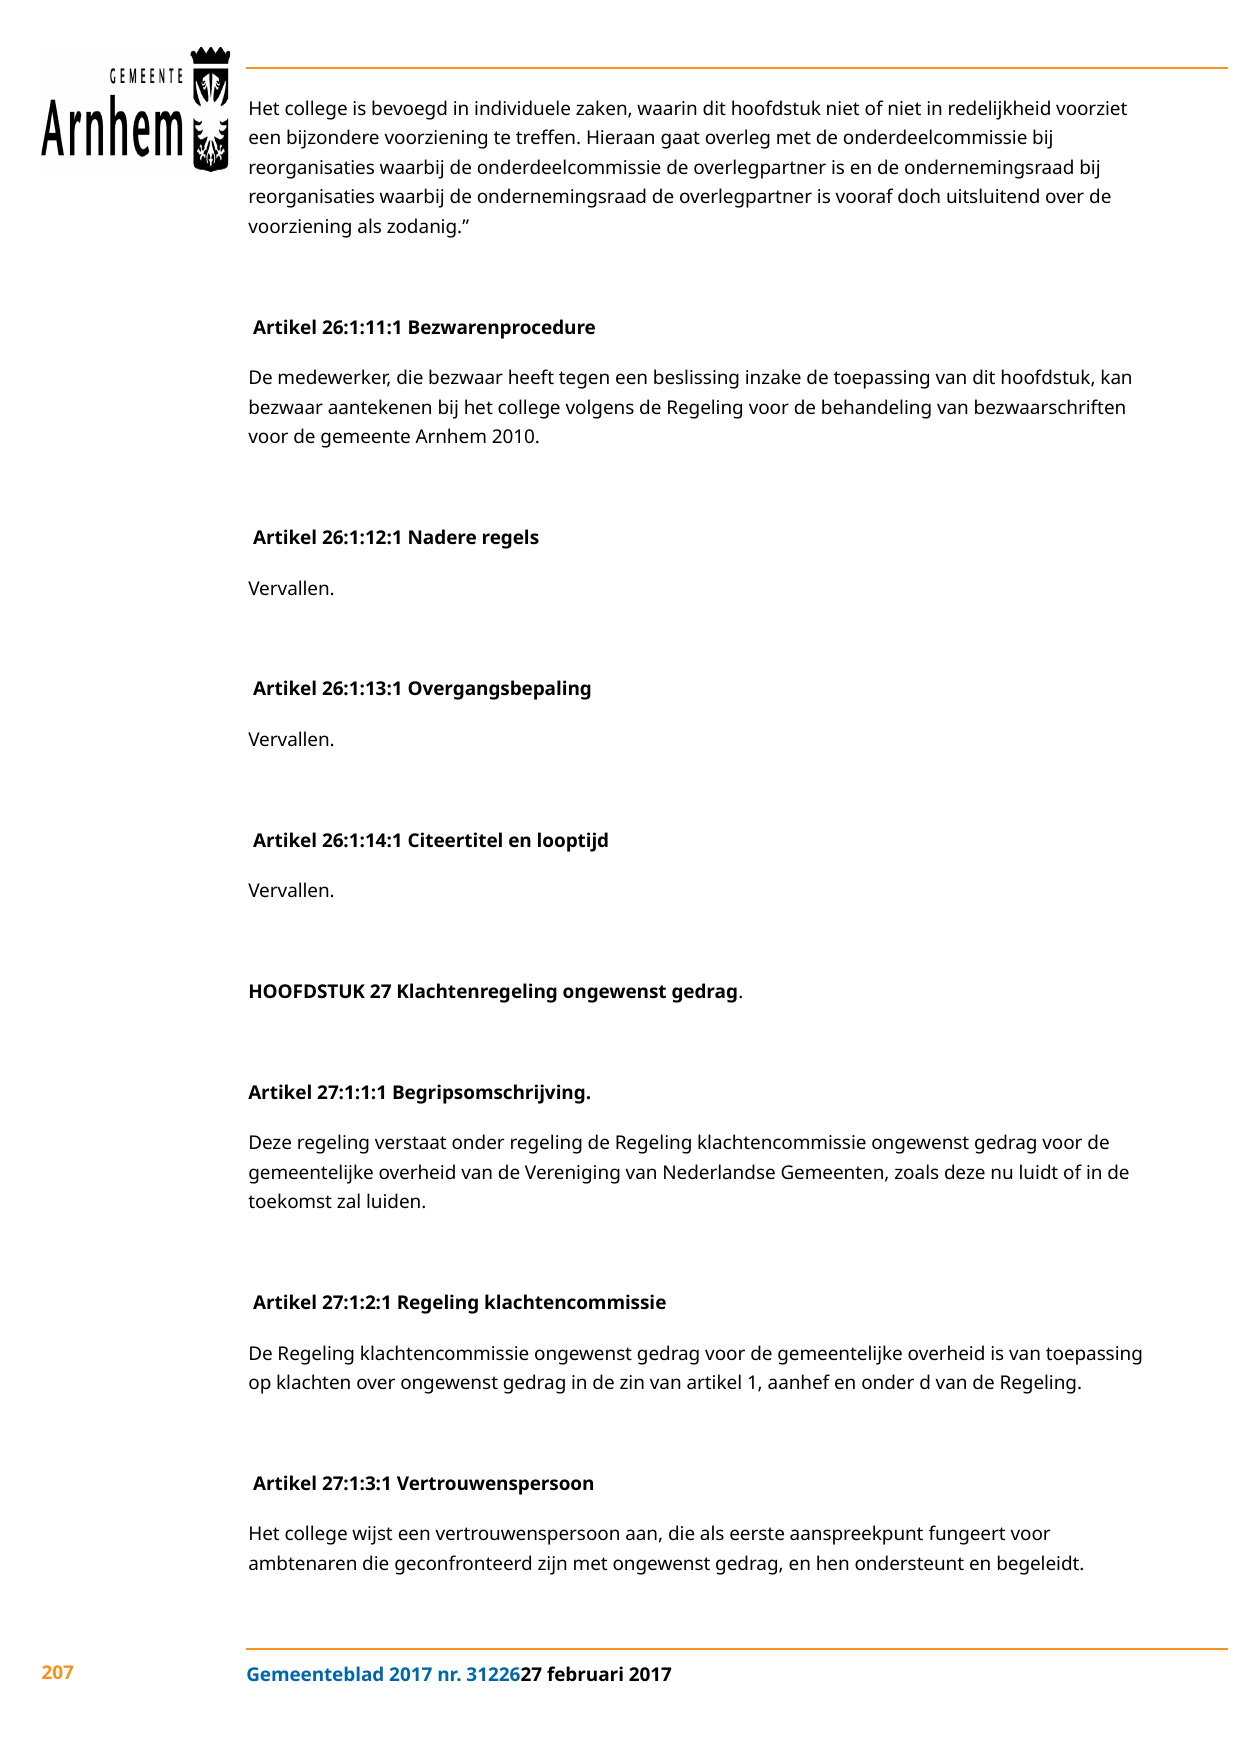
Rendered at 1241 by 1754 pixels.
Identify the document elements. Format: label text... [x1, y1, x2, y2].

text Deze regeling verstaat onder regeling de Regeling klachtencommissie ongewenst gedrag voor de gemeentelijke overheid van de Vereniging van Nederlandse Gemeenten, zoals deze nu luidt of in de toekomst zal luiden. [248, 1129, 1152, 1214]
picture [41, 47, 231, 172]
text Artikel 27:1:3:1 Vertrouwenspersoon [248, 1470, 1152, 1496]
text Vervallen. [248, 575, 1152, 601]
text Artikel 27:1:1:1 Begripsomschrijving. [248, 1079, 1152, 1105]
text Artikel 26:1:11:1 Bezwarenprocedure [248, 314, 1152, 340]
text HOOFDSTUK 27 Klachtenregeling ongewenst gedrag. [248, 978, 1152, 1004]
text Vervallen. [248, 726, 1152, 752]
text Het college wijst een vertrouwenspersoon aan, die als eerste aanspreekpunt fungeert voor ambtenaren die geconfronteerd zijn met ongewenst gedrag, en hen ondersteunt en begeleidt. [248, 1521, 1152, 1576]
text De medewerker, die bezwaar heeft tegen een beslissing inzake de toepassing van dit hoofdstuk, kan bezwaar aantekenen bij het college volgens de Regeling voor de behandeling van bezwaarschriften voor de gemeente Arnhem 2010. [248, 364, 1152, 449]
text Artikel 26:1:12:1 Nadere regels [248, 524, 1152, 550]
text Artikel 26:1:13:1 Overgangsbepaling [248, 676, 1152, 701]
text Artikel 27:1:2:1 Regeling klachtencommissie [248, 1289, 1152, 1315]
text Artikel 26:1:14:1 Citeertitel en looptijd [248, 827, 1152, 853]
text De Regeling klachtencommissie ongewenst gedrag voor de gemeentelijke overheid is van toepassing op klachten over ongewenst gedrag in de zin van artikel 1, aanhef en onder d van de Regeling. [248, 1340, 1152, 1395]
text Vervallen. [248, 877, 1152, 903]
text Het college is bevoegd in individuele zaken, waarin dit hoofdstuk niet of niet in redelijkheid voorziet een bijzondere voorziening te treffen. Hieraan gaat overleg met de onderdeelcommissie bij reorganisaties waarbij de onderdeelcommissie de overlegpartner is en de ondernemingsraad bij reorganisaties waarbij de ondernemingsraad de overlegpartner is vooraf doch uitsluitend over de voorziening als zodanig.” [248, 95, 1152, 239]
